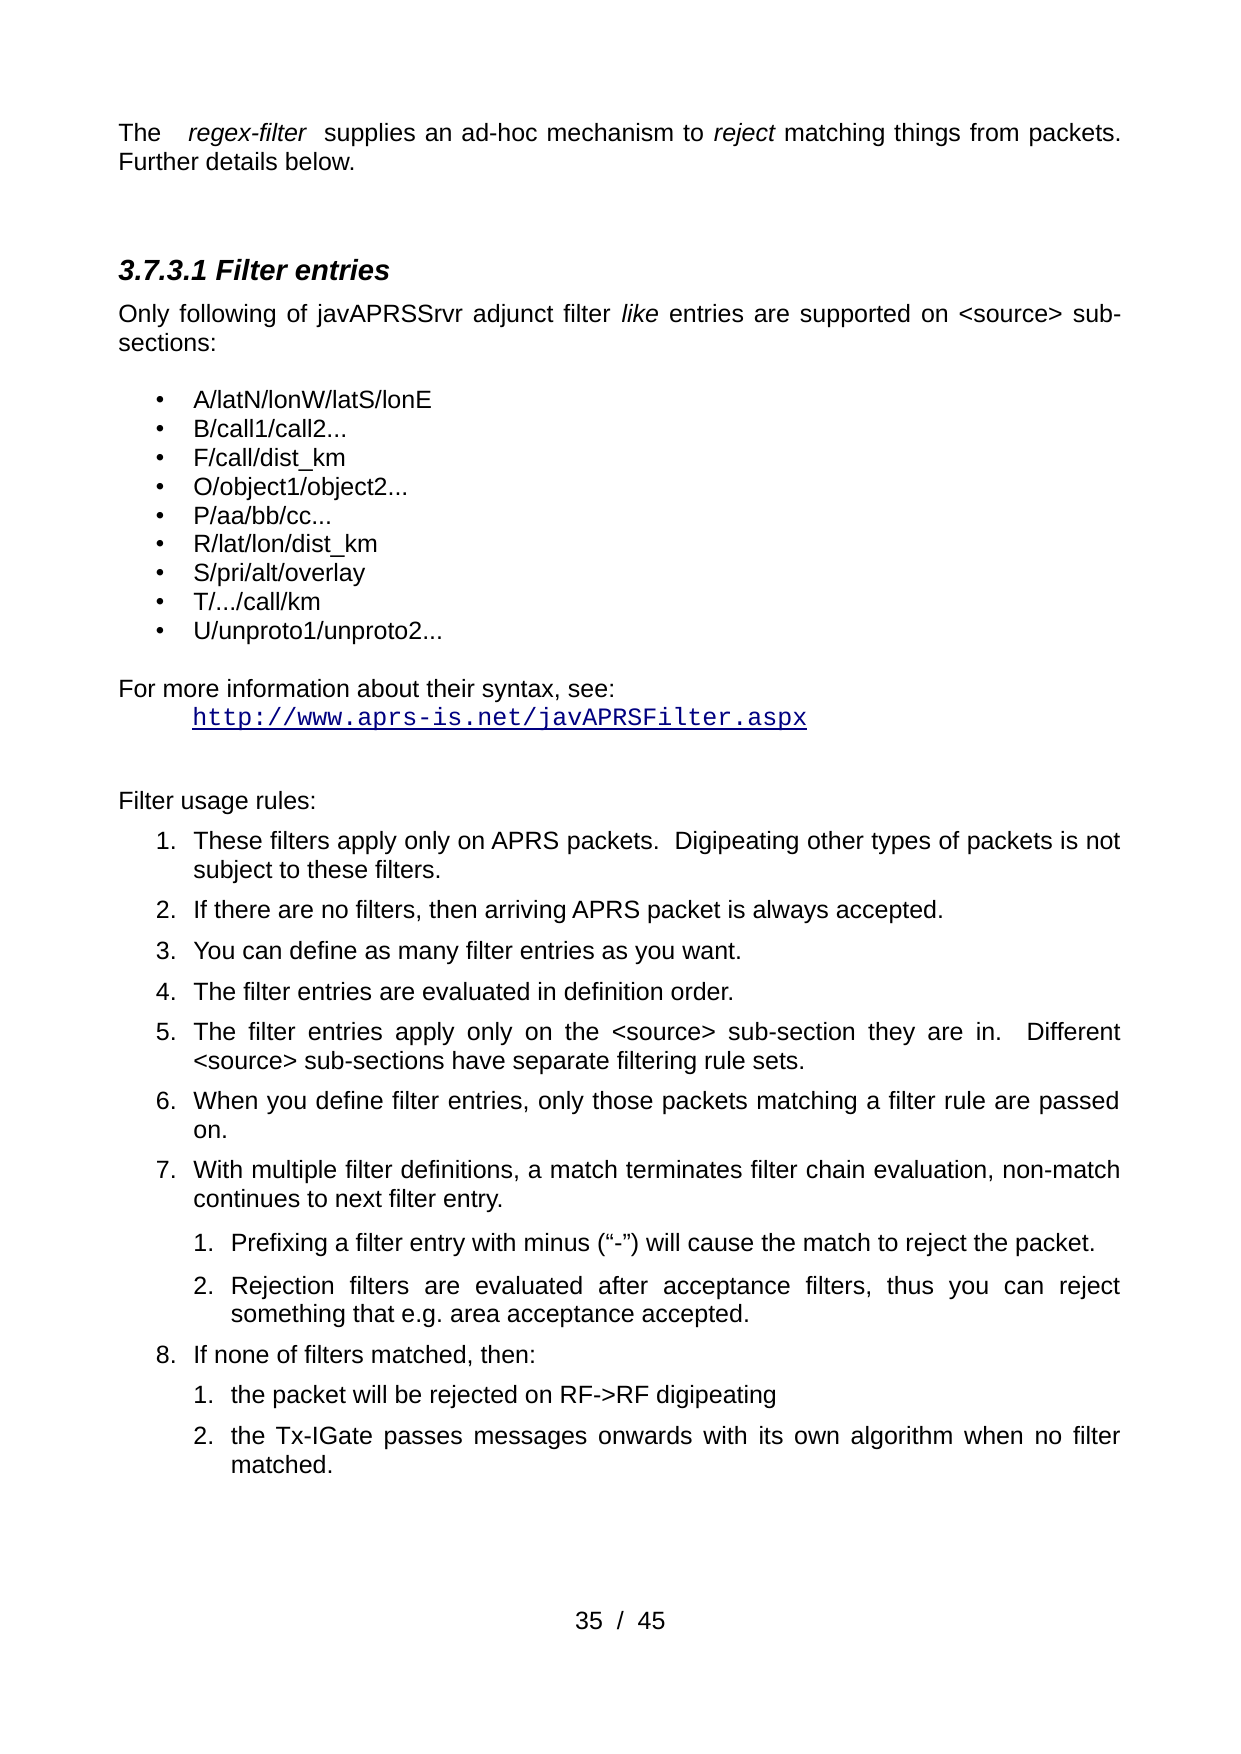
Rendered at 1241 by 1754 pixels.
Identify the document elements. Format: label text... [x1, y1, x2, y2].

list You can define as many filter entries as you want. [156, 936, 1122, 965]
list The filter entries apply only on the <source> sub-section they are in. Different <source> sub-sections have separate filtering rule sets. [156, 1017, 1122, 1074]
list These filters apply only on APRS packets. Digipeating other types of packets is not subject to these filters. [156, 826, 1122, 884]
list R/lat/lon/dist_km [156, 529, 1122, 558]
list the packet will be rejected on RF->RF digipeating [193, 1380, 1122, 1409]
list Rejection filters are evaluated after acceptance filters, thus you can reject something that e.g. area acceptance accepted. [193, 1271, 1122, 1328]
list The filter entries are evaluated in definition order. [156, 976, 1122, 1005]
list the Tx-IGate passes messages onwards with its own algorithm when no filter matched. [193, 1421, 1122, 1478]
text http://www.aprs-is.net/javAPRSFilter.aspx [118, 702, 1122, 733]
text Filter usage rules: [118, 786, 1122, 814]
list S/pri/alt/overlay [156, 558, 1122, 587]
list P/aa/bb/cc... [156, 501, 1122, 529]
list T/.../call/km [156, 587, 1122, 616]
list If there are no filters, then arriving APRS packet is always accepted. [156, 895, 1122, 924]
list B/call1/call2... [156, 414, 1122, 443]
list With multiple filter definitions, a match terminates filter chain evaluation, non-match continues to next filter entry. [156, 1156, 1122, 1213]
list When you define filter entries, only those packets matching a filter rule are passed on. [156, 1086, 1122, 1144]
list Prefixing a filter entry with minus (“-”) will cause the match to reject the packet. [193, 1225, 1122, 1259]
text The regex-filter supplies an ad-hoc mechanism to reject matching things from packets. Further details below. [118, 118, 1122, 176]
text Only following of javAPRSSrvr adjunct filter like entries are supported on <source> sub-sections: [118, 299, 1122, 356]
list F/call/dist_km [156, 443, 1122, 472]
list U/unproto1/unproto2... [156, 616, 1122, 645]
list O/object1/object2... [156, 472, 1122, 501]
subtitle Filter entries [118, 253, 1122, 286]
list If none of filters matched, then: [156, 1340, 1122, 1369]
list A/latN/lonW/latS/lonE [156, 385, 1122, 414]
text For more information about their syntax, see: [118, 674, 1122, 702]
